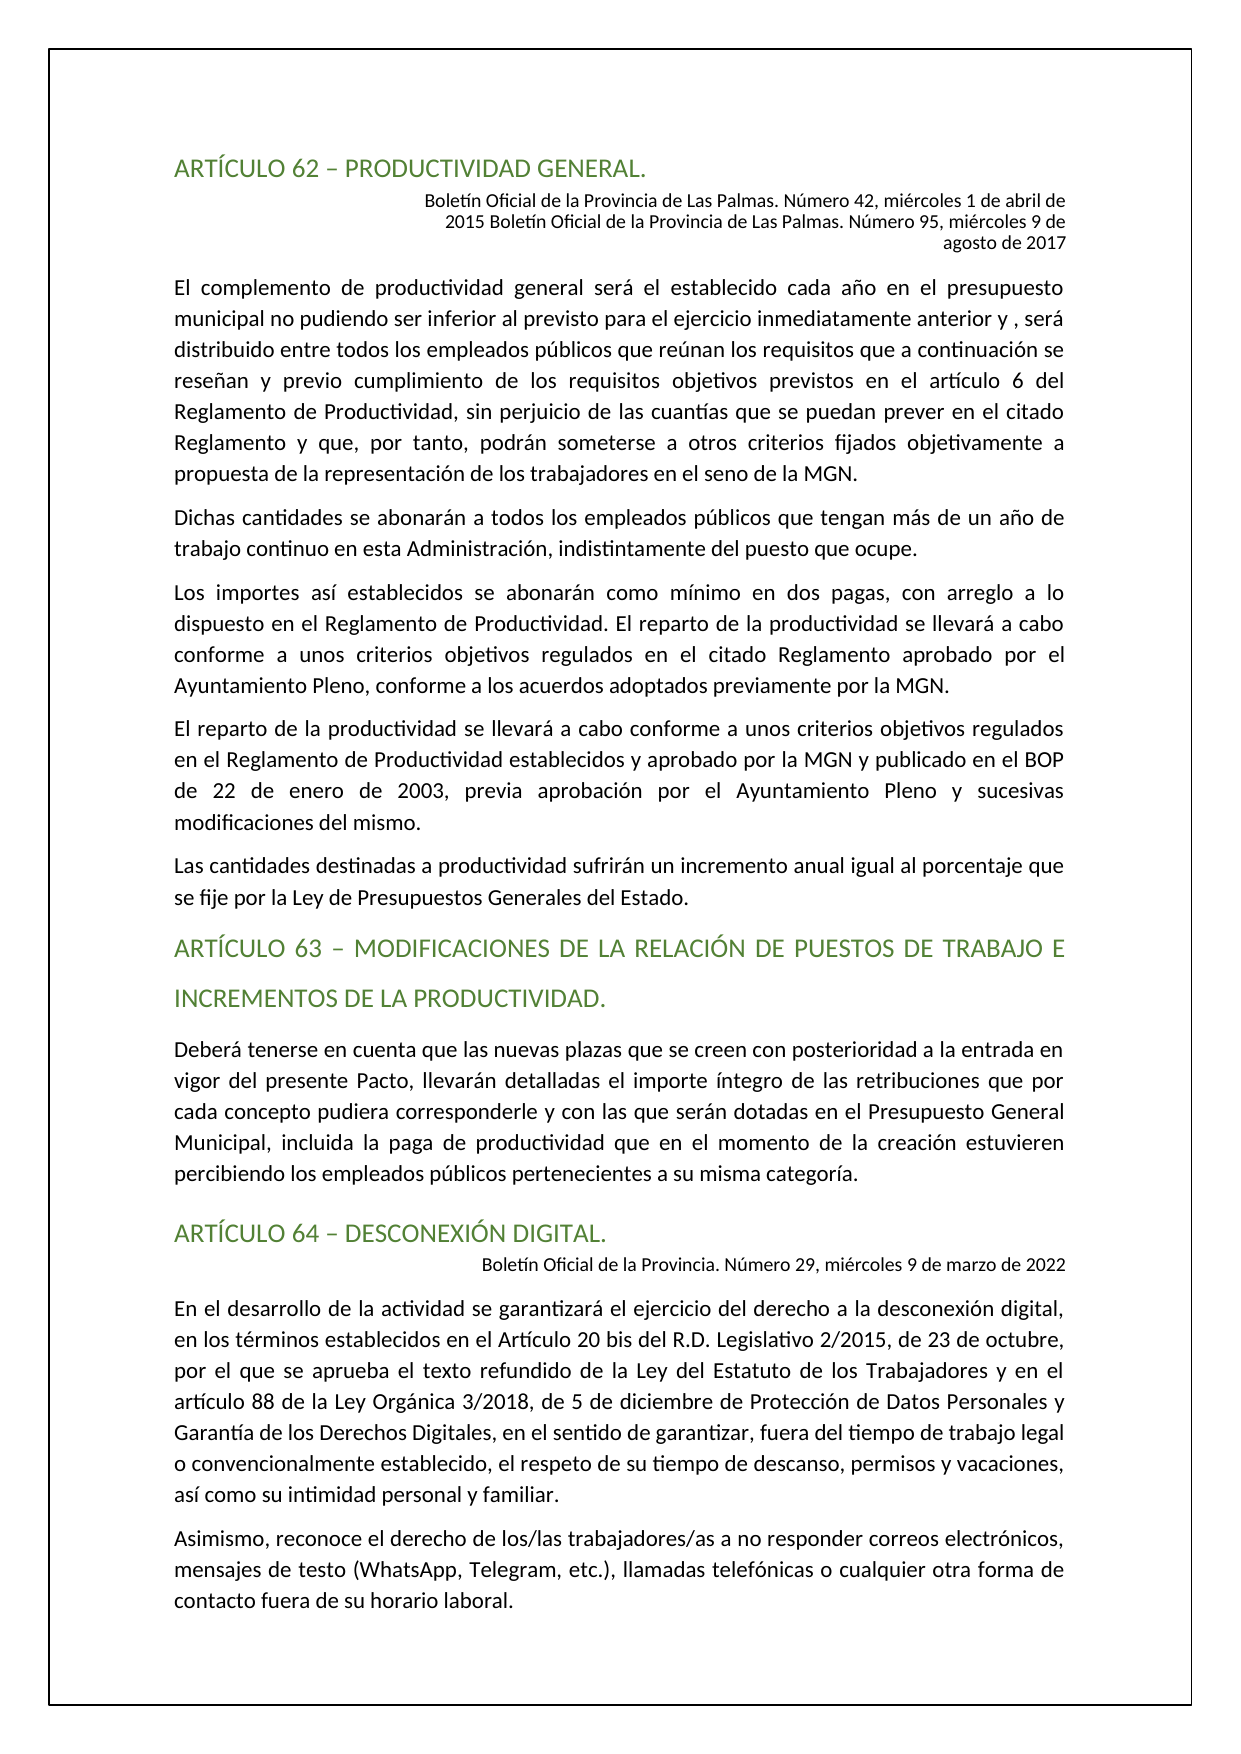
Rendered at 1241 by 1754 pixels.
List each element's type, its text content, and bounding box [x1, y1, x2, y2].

text Deberá tenerse en cuenta que las nuevas plazas que se creen con posterioridad a la entrada en vigor del presente Pacto, llevarán detalladas el importe íntegro de las retribuciones que por cada concepto pudiera corresponderle y con las que serán dotadas en el Presupuesto General Municipal, incluida la paga de productividad que en el momento de la creación estuvieren percibiendo los empleados públicos pertenecientes a su misma categoría. [174, 1035, 1066, 1187]
text Los importes así establecidos se abonarán como mínimo en dos pagas, con arreglo a lo dispuesto en el Reglamento de Productividad. El reparto de la productividad se llevará a cabo conforme a unos criterios objetivos regulados en el citado Reglamento aprobado por el Ayuntamiento Pleno, conforme a los acuerdos adoptados previamente por la MGN. [174, 578, 1066, 699]
text ARTÍCULO 64 – DESCONEXIÓN DIGITAL. [174, 1216, 1066, 1249]
text ARTÍCULO 63 – MODIFICACIONES DE LA RELACIÓN DE PUESTOS DE TRABAJO E INCREMENTOS DE LA PRODUCTIVIDAD. [174, 931, 1066, 1014]
text Asimismo, reconoce el derecho de los/las trabajadores/as a no responder correos electrónicos, mensajes de testo (WhatsApp, Telegram, etc.), llamadas telefónicas o cualquier otra forma de contacto fuera de su horario laboral. [174, 1524, 1066, 1614]
text Boletín Oficial de la Provincia. Número 29, miércoles 9 de marzo de 2022 [54, 1257, 1066, 1275]
text En el desarrollo de la actividad se garantizará el ejercicio del derecho a la desconexión digital, en los términos establecidos en el Artículo 20 bis del R.D. Legislativo 2/2015, de 23 de octubre, por el que se aprueba el texto refundido de la Ley del Estatuto de los Trabajadores y en el artículo 88 de la Ley Orgánica 3/2018, de 5 de diciembre de Protección de Datos Personales y Garantía de los Derechos Digitales, en el sentido de garantizar, fuera del tiempo de trabajo legal o convencionalmente establecido, el respeto de su tiempo de descanso, permisos y vacaciones, así como su intimidad personal y familiar. [174, 1294, 1066, 1508]
text ARTÍCULO 62 – PRODUCTIVIDAD GENERAL. [174, 151, 1066, 184]
text El complemento de productividad general será el establecido cada año en el presupuesto municipal no pudiendo ser inferior al previsto para el ejercicio inmediatamente anterior y , será distribuido entre todos los empleados públicos que reúnan los requisitos que a continuación se reseñan y previo cumplimiento de los requisitos objetivos previstos en el artículo 6 del Reglamento de Productividad, sin perjuicio de las cuantías que se puedan prever en el citado Reglamento y que, por tanto, podrán someterse a otros criterios fijados objetivamente a propuesta de la representación de los trabajadores en el seno de la MGN. [174, 273, 1066, 487]
text Las cantidades destinadas a productividad sufrirán un incremento anual igual al porcentaje que se fije por la Ley de Presupuestos Generales del Estado. [174, 852, 1066, 911]
text El reparto de la productividad se llevará a cabo conforme a unos criterios objetivos regulados en el Reglamento de Productividad establecidos y aprobado por la MGN y publicado en el BOP de 22 de enero de 2003, previa aprobación por el Ayuntamiento Pleno y sucesivas modificaciones del mismo. [174, 714, 1066, 836]
text Dichas cantidades se abonarán a todos los empleados públicos que tengan más de un año de trabajo continuo en esta Administración, indistintamente del puesto que ocupe. [174, 503, 1066, 562]
text Boletín Oficial de la Provincia de Las Palmas. Número 42, miércoles 1 de abril de 2015 Boletín Oficial de la Provincia de Las Palmas. Número 95, miércoles 9 de agosto de 2017 [391, 190, 1066, 254]
